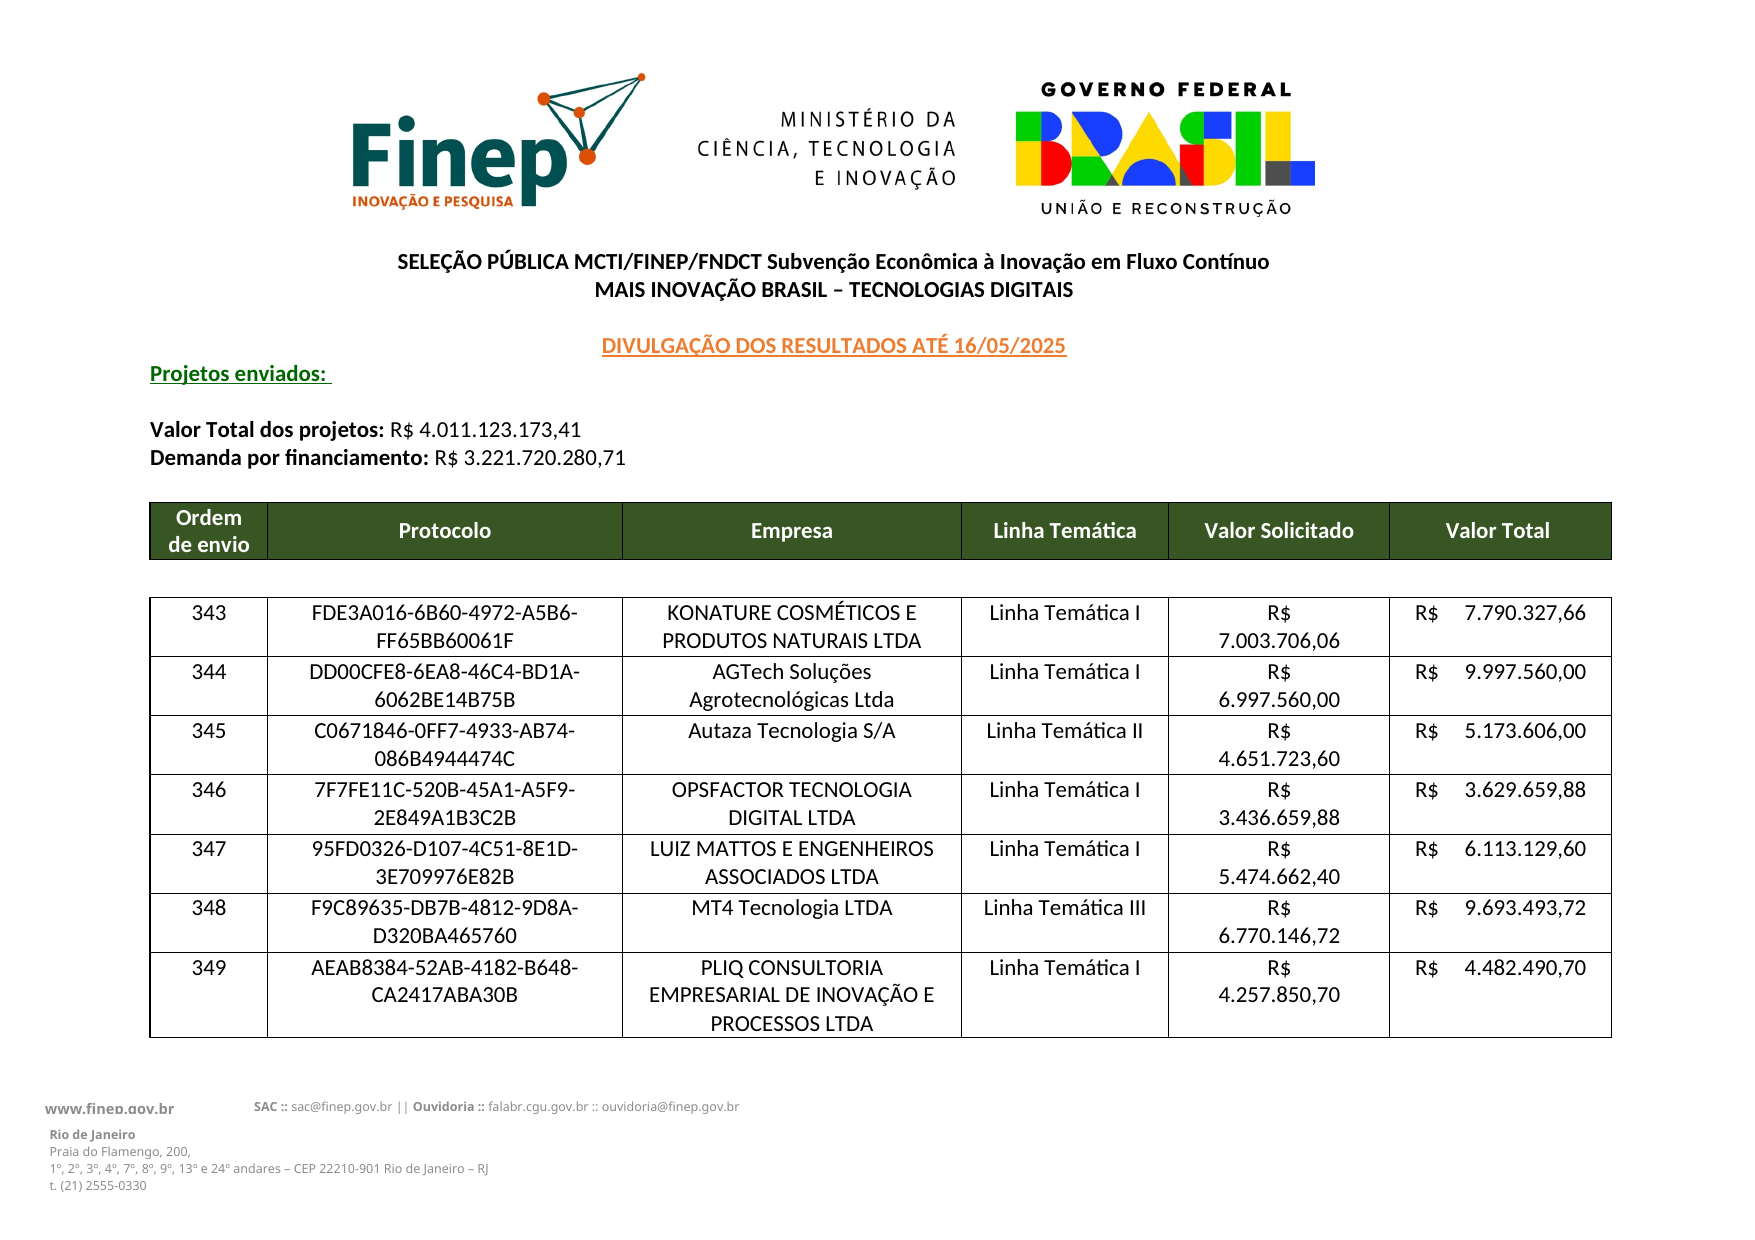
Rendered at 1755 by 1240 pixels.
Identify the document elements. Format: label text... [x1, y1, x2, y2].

table_cell R$ 9.997.560,00 [1390, 657, 1611, 715]
table_cell Linha Temática III [962, 894, 1168, 952]
table_cell 349 [151, 953, 267, 1037]
table_cell R$ 3.436.659,88 [1169, 775, 1389, 833]
table_cell 346 [151, 775, 267, 833]
table_cell R$ 4.482.490,70 [1390, 953, 1611, 1037]
table_cell R$ 5.474.662,40 [1169, 835, 1389, 892]
table_cell OPSFACTOR TECNOLOGIA DIGITAL LTDA [623, 775, 961, 833]
table_cell 344 [151, 657, 267, 715]
table_cell R$ 5.173.606,00 [1390, 716, 1611, 774]
table_cell R$ 3.629.659,88 [1390, 775, 1611, 833]
table_cell FDE3A016-6B60-4972-A5B6-FF65BB60061F [268, 598, 622, 656]
table_cell PLIQ CONSULTORIA EMPRESARIAL DE INOVAÇÃO E PROCESSOS LTDA [623, 953, 961, 1037]
table_cell C0671846-0FF7-4933-AB74-086B4944474C [268, 716, 622, 774]
table_cell F9C89635-DB7B-4812-9D8A-D320BA465760 [268, 894, 622, 952]
table_cell R$ 6.770.146,72 [1169, 894, 1389, 952]
table_cell R$ 7.003.706,06 [1169, 598, 1389, 656]
table_cell AGTech Soluções Agrotecnológicas Ltda [623, 657, 961, 715]
table_cell R$ 9.693.493,72 [1390, 894, 1611, 952]
table_cell LUIZ MATTOS E ENGENHEIROS ASSOCIADOS LTDA [623, 835, 961, 892]
table_cell R$ 6.997.560,00 [1169, 657, 1389, 715]
table_cell 347 [151, 835, 267, 892]
table_cell 7F7FE11C-520B-45A1-A5F9-2E849A1B3C2B [268, 775, 622, 833]
table_cell 348 [151, 894, 267, 952]
table_cell 343 [151, 598, 267, 656]
table_cell R$ 7.790.327,66 [1390, 598, 1611, 656]
table_cell Linha Temática I [962, 835, 1168, 892]
table_cell Linha Temática I [962, 775, 1168, 833]
table_cell R$ 6.113.129,60 [1390, 835, 1611, 892]
table_cell Linha Temática I [962, 657, 1168, 715]
table_cell 95FD0326-D107-4C51-8E1D-3E709976E82B [268, 835, 622, 892]
table_cell AEAB8384-52AB-4182-B648-CA2417ABA30B [268, 953, 622, 1037]
table_cell KONATURE COSMÉTICOS E PRODUTOS NATURAIS LTDA [623, 598, 961, 656]
table_cell R$ 4.257.850,70 [1169, 953, 1389, 1037]
table_cell R$ 4.651.723,60 [1169, 716, 1389, 774]
table_cell 345 [151, 716, 267, 774]
table_cell MT4 Tecnologia LTDA [623, 894, 961, 952]
table_cell Autaza Tecnologia S/A [623, 716, 961, 774]
table_cell DD00CFE8-6EA8-46C4-BD1A-6062BE14B75B [268, 657, 622, 715]
table_cell Linha Temática I [962, 953, 1168, 1037]
table_cell Linha Temática II [962, 716, 1168, 774]
table_cell Linha Temática I [962, 598, 1168, 656]
